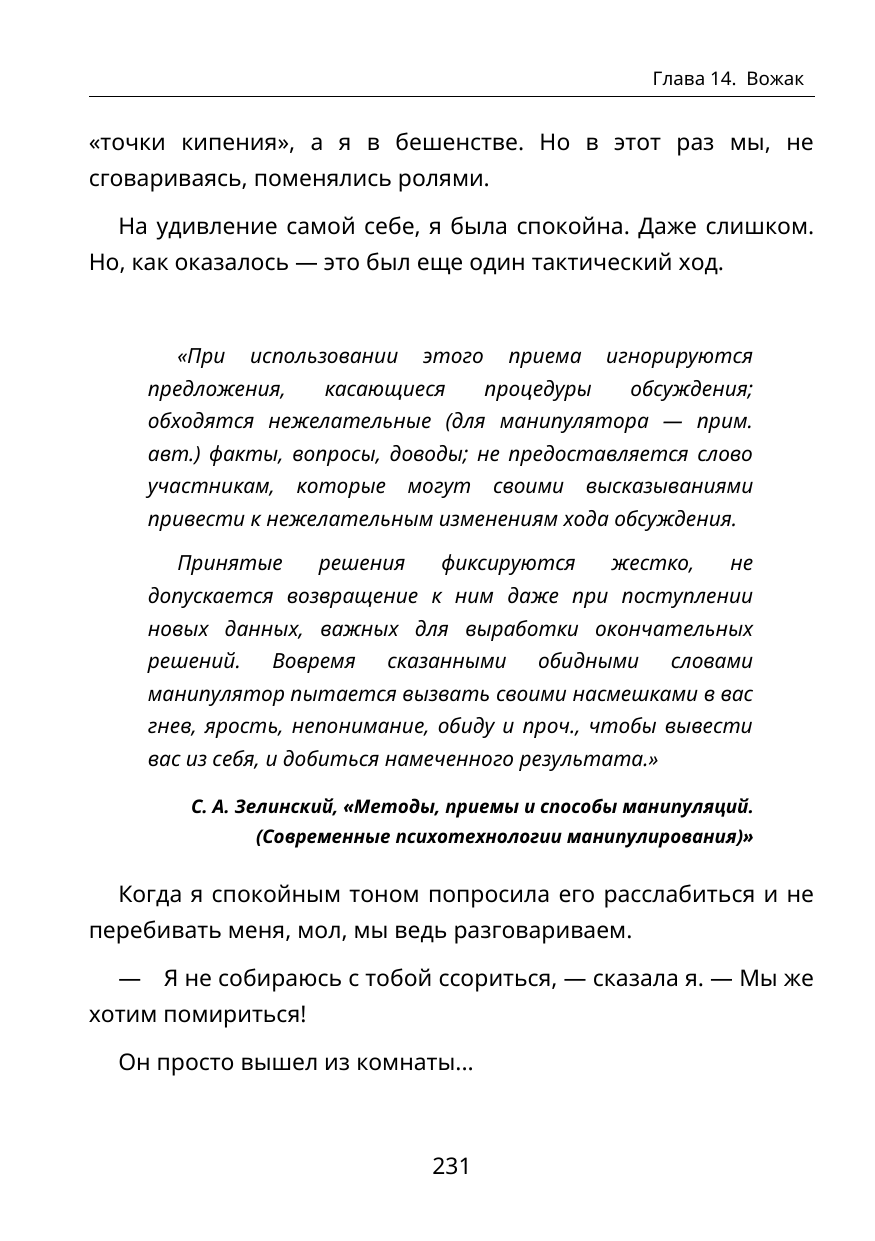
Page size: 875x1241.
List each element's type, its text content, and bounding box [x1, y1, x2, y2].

text На удивление самой себе, я была спокойна. Даже слишком. Но, как оказалось — это был еще один тактический ход. [88, 210, 815, 277]
text Он просто вышел из комнаты... [88, 1046, 815, 1077]
text «При использовании этого приема игнорируются предложения, касающиеся процедуры обсуждения; обходятся нежелательные (для манипулятора — прим. авт.) факты, вопросы, доводы; не предоставляется слово участникам, которые могут своими высказываниями привести к нежелательным изменениям хода обсуждения. [148, 341, 756, 532]
text С. А. Зелинский, «Методы, приемы и способы манипуляций. (Современные психотехнологии манипулирования)» [148, 788, 756, 848]
list Я не собираюсь с тобой ссориться, — сказала я. — Мы же хотим помириться! [88, 962, 815, 1029]
text «точки кипения», а я в бешенстве. Но в этот раз мы, не сговариваясь, поменялись ролями. [88, 126, 815, 193]
text Принятые решения фиксируются жестко, не допускается возвращение к ним даже при поступлении новых данных, важных для выработки окончательных решений. Вовремя сказанными обидными словами манипулятор пытается вызвать своими насмешками в вас гнев, ярость, непонимание, обиду и проч., чтобы вывести вас из себя, и добиться намеченного результата.» [148, 548, 756, 772]
text Когда я спокойным тоном попросила его расслабиться и не перебивать меня, мол, мы ведь разговариваем. [88, 878, 815, 946]
